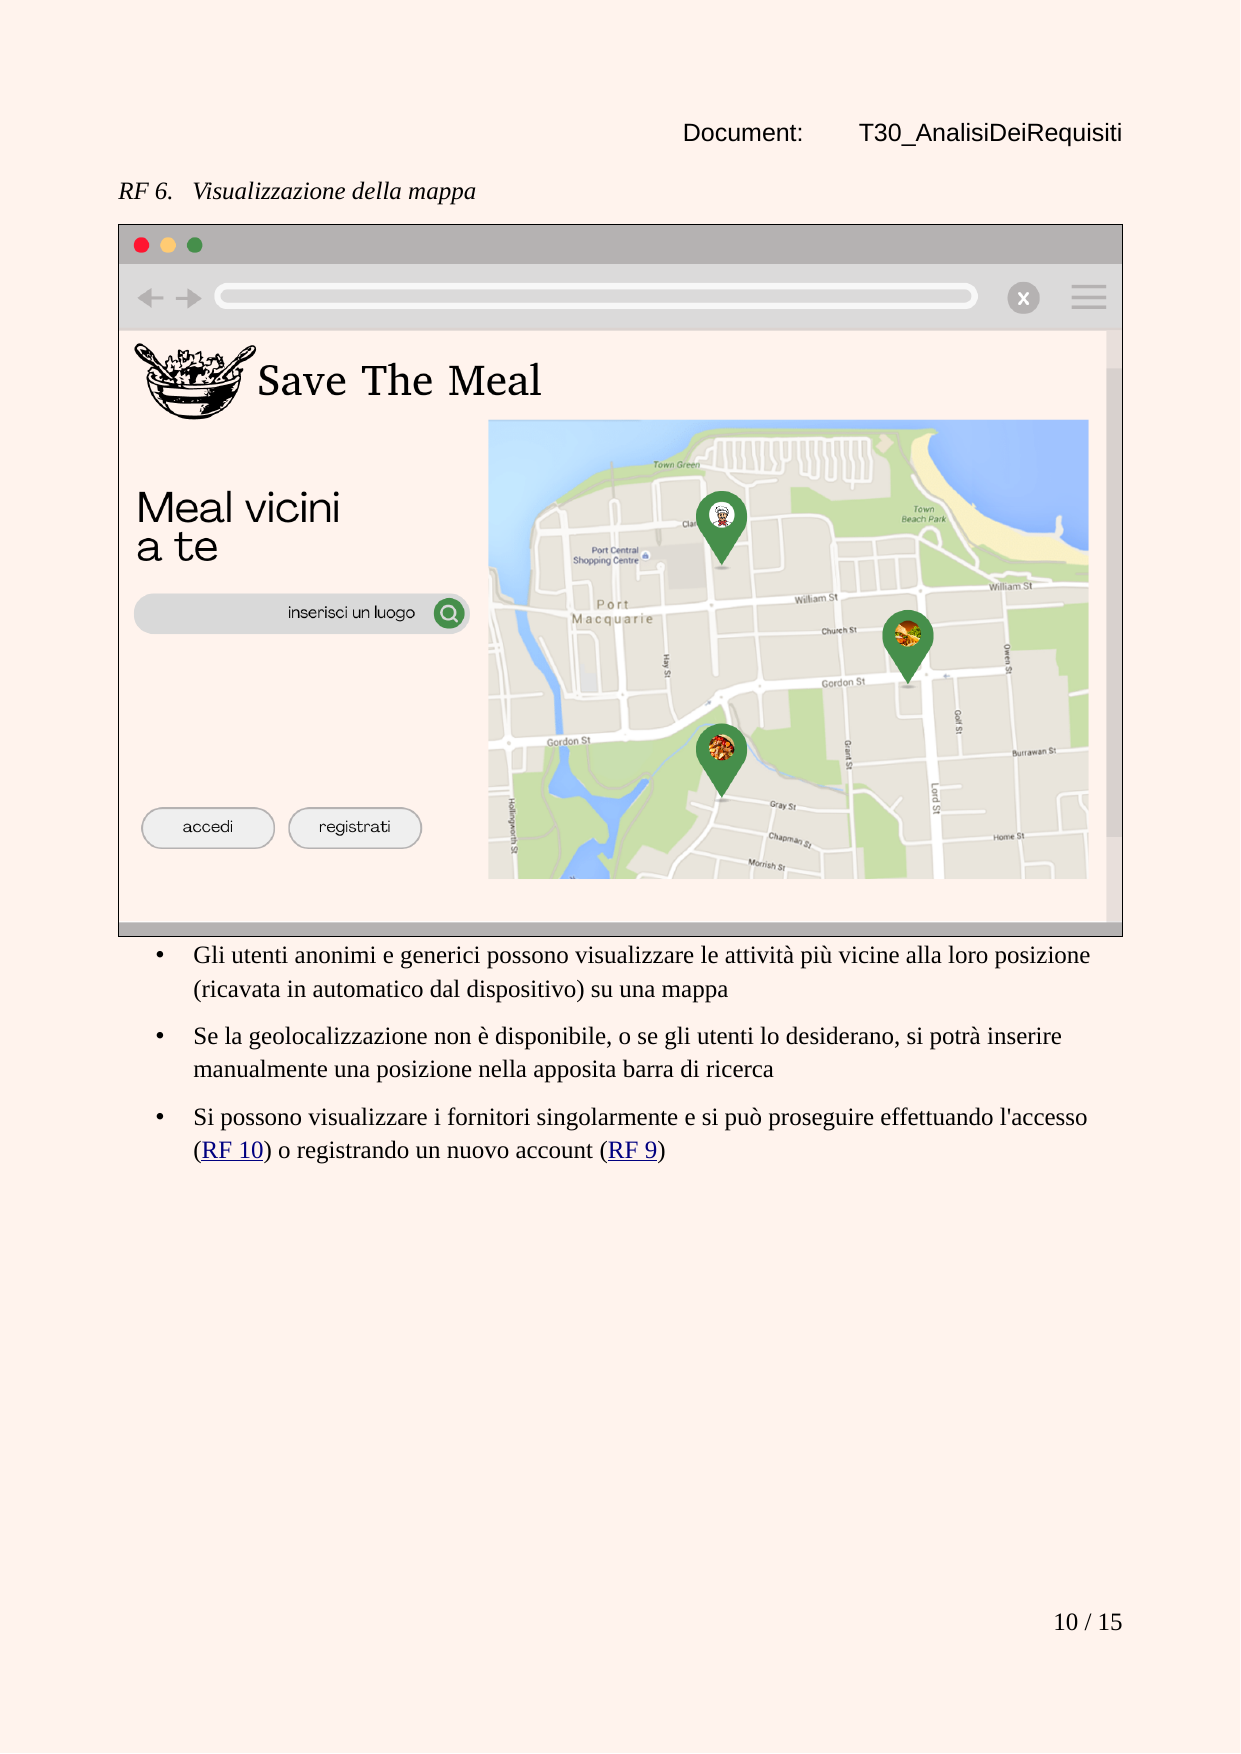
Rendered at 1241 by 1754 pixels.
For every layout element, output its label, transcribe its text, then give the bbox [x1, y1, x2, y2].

list Gli utenti anonimi e generici possono visualizzare le attività più vicine alla loro posizione (ricavata in automatico dal dispositivo) su una mappa [156, 937, 1122, 1002]
list Si possono visualizzare i fornitori singolarmente e si può proseguire effettuando l'accesso (RF 10) o registrando un nuovo account (RF 9) [156, 1102, 1122, 1164]
text RF 6. Visualizzazione della mappa [118, 176, 1122, 205]
picture [119, 225, 1122, 936]
list Se la geolocalizzazione non è disponibile, o se gli utenti lo desiderano, si potrà inserire manualmente una posizione nella apposita barra di ricerca [156, 1021, 1122, 1083]
